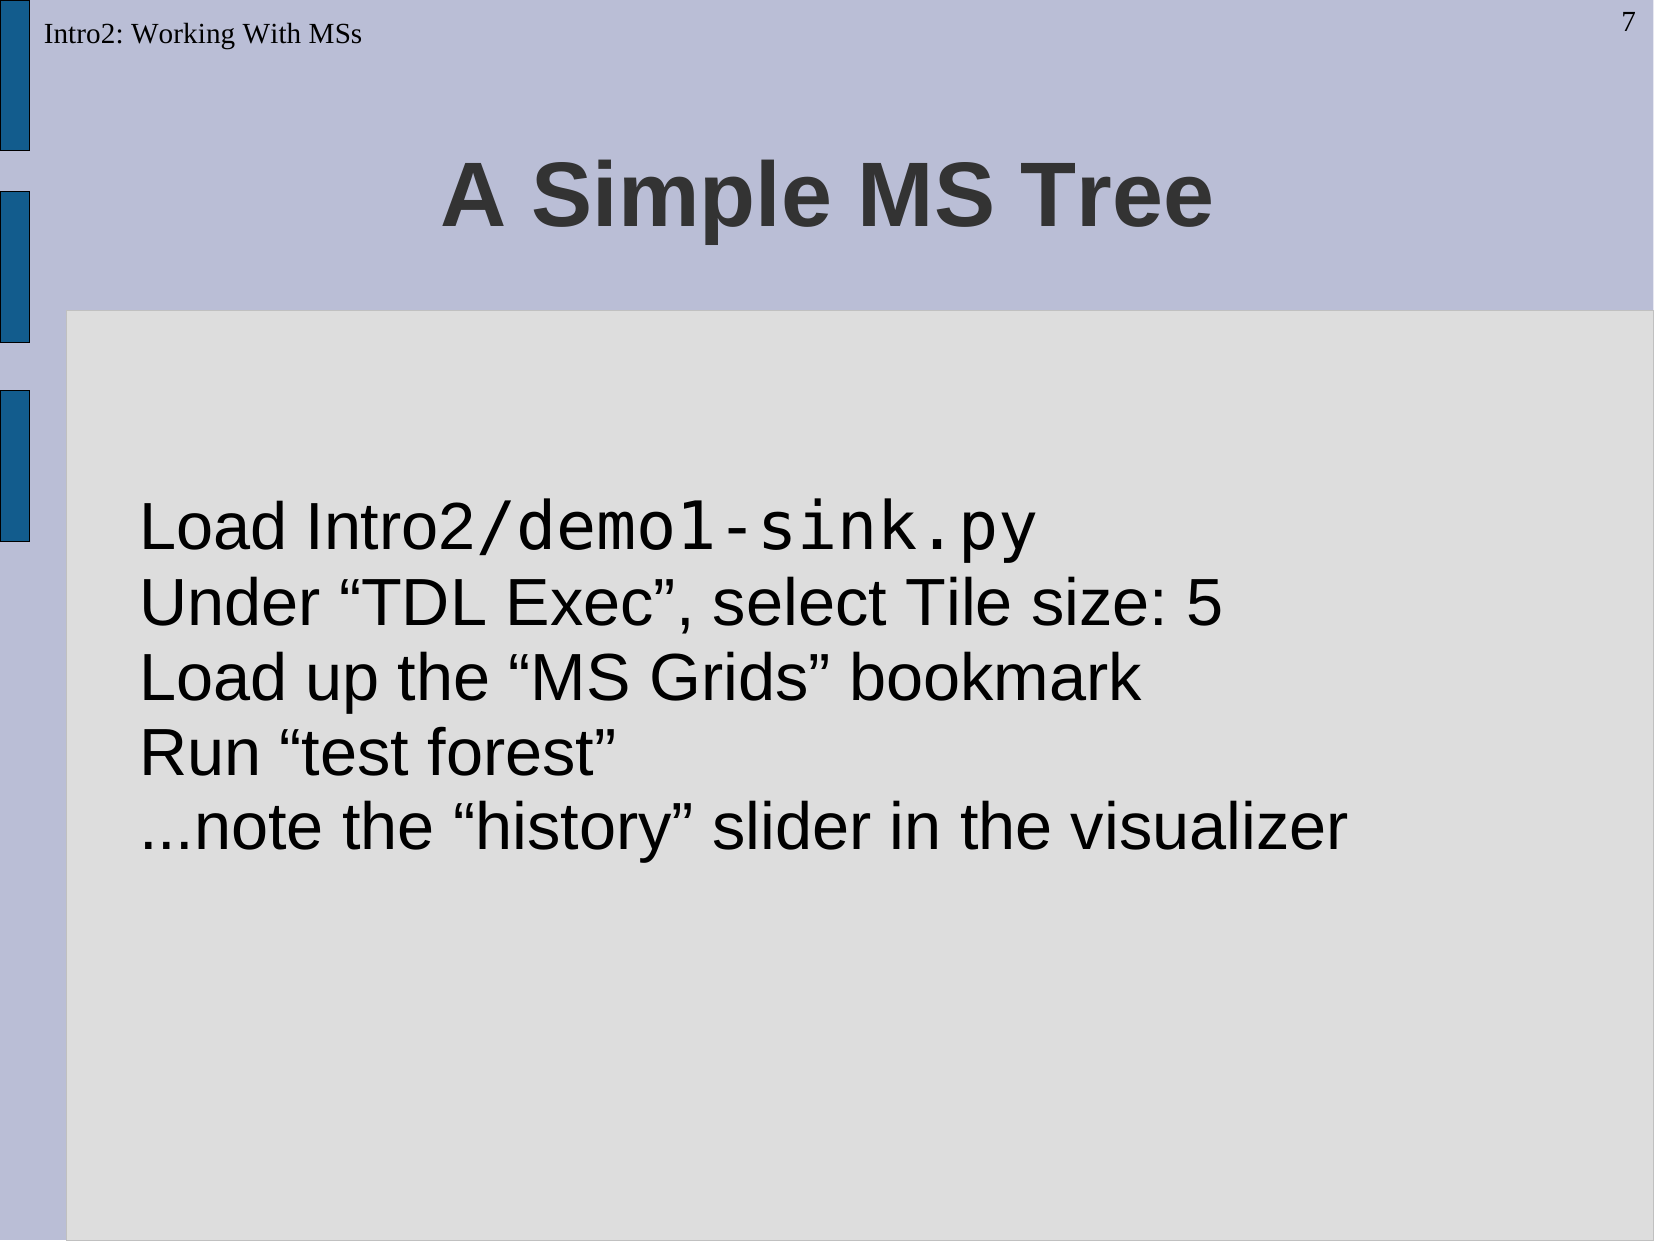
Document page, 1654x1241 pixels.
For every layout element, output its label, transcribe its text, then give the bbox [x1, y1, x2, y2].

list Load Intro2/demo1-sink.py Under “TDL Exec”, select Tile size: 5 Load up the “MS Grids” bookmark Run “test forest” ...note the “history” slider in the visualizer [121, 487, 1534, 1112]
title A Simple MS Tree [121, 91, 1534, 299]
